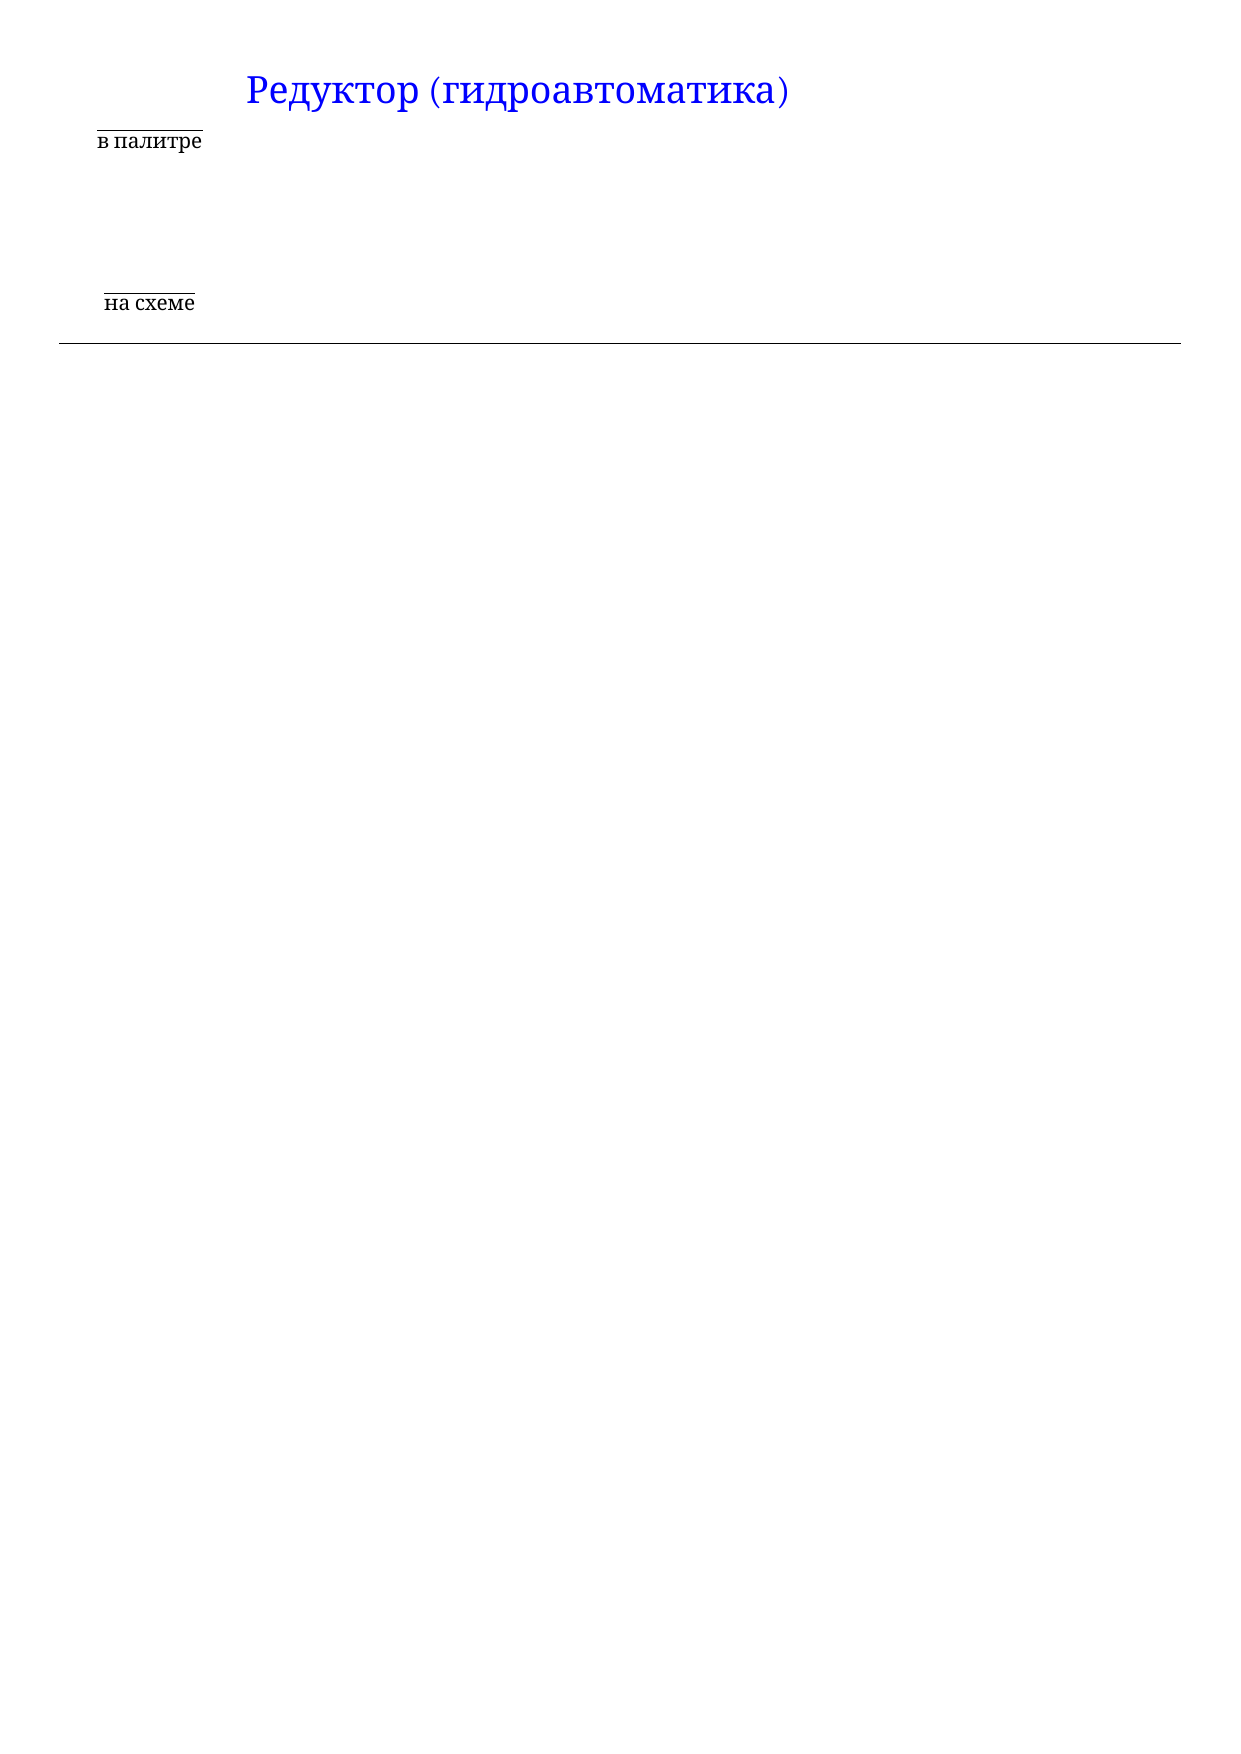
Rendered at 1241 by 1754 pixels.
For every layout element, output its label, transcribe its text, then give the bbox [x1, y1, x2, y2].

table_cell на схеме [59, 286, 240, 343]
table_cell в палитре [59, 124, 240, 181]
table_cell [240, 286, 1181, 343]
table_cell [59, 344, 1181, 400]
table_cell [59, 181, 240, 286]
table_cell [240, 181, 1181, 286]
table_cell [240, 124, 1181, 181]
table_header [59, 59, 240, 124]
table_header Редуктор (гидроавтоматика) [240, 59, 1181, 124]
